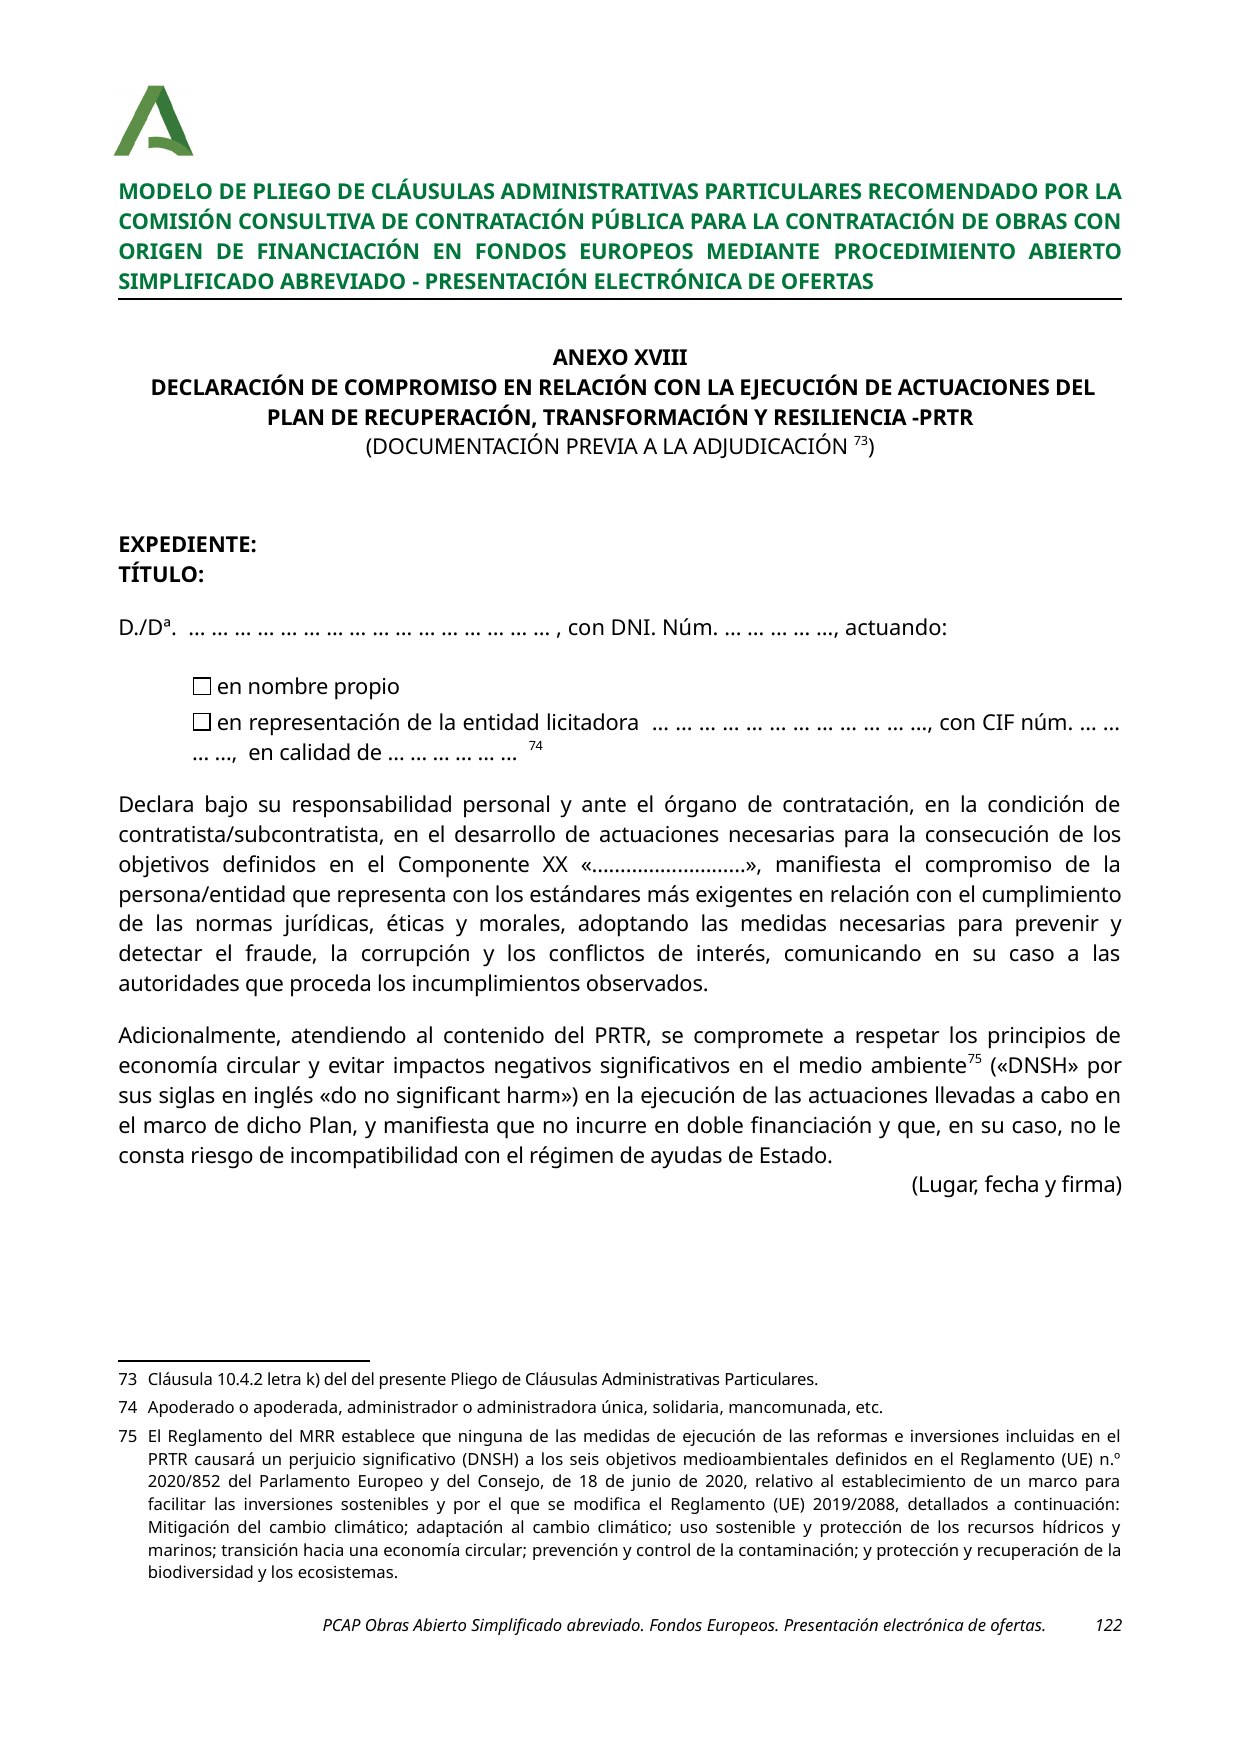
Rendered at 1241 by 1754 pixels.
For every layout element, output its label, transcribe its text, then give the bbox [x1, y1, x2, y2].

text D./Dª. … … … … … … … … … … … … … … … … , con DNI. Núm. … … … … …, actuando: [118, 612, 1122, 641]
picture [109, 81, 198, 160]
text (DOCUMENTACIÓN PREVIA A LA ADJUDICACIÓN ) [118, 431, 1122, 461]
text Adicionalmente, atendiendo al contenido del PRTR, se compromete a respetar los principios de economía circular y evitar impactos negativos significativos en el medio ambiente («DNSH» por sus siglas en inglés «do no significant harm») en la ejecución de las actuaciones llevadas a cabo en el marco de dicho Plan, y manifiesta que no incurre en doble financiación y que, en su caso, no le consta riesgo de incompatibilidad con el régimen de ayudas de Estado. [118, 1021, 1122, 1169]
text EXPEDIENTE: [118, 529, 1122, 559]
text ANEXO XVIII [118, 342, 1122, 372]
text en nombre propio [192, 671, 1122, 701]
text DECLARACIÓN DE COMPROMISO EN RELACIÓN CON LA EJECUCIÓN DE ACTUACIONES DEL PLAN DE RECUPERACIÓN, TRANSFORMACIÓN Y RESILIENCIA -PRTR [118, 372, 1122, 431]
text Cláusula 10.4.2 letra k) del del presente Pliego de Cláusulas Administrativas Particulares. [118, 1367, 1122, 1390]
text TÍTULO: [118, 559, 1122, 589]
text en representación de la entidad licitadora … … … … … … … … … … … …, con CIF núm. … … … …, en calidad de … … … … … … [192, 707, 1122, 767]
text El Reglamento del MRR establece que ninguna de las medidas de ejecución de las reformas e inversiones incluidas en el PRTR causará un perjuicio significativo (DNSH) a los seis objetivos medioambientales definidos en el Reglamento (UE) n.º 2020/852 del Parlamento Europeo y del Consejo, de 18 de junio de 2020, relativo al establecimiento de un marco para facilitar las inversiones sostenibles y por el que se modifica el Reglamento (UE) 2019/2088, detallados a continuación: Mitigación del cambio climático; adaptación al cambio climático; uso sostenible y protección de los recursos hídricos y marinos; transición hacia una economía circular; prevención y control de la contaminación; y protección y recuperación de la biodiversidad y los ecosistemas. [118, 1425, 1122, 1584]
text Declara bajo su responsabilidad personal y ante el órgano de contratación, en la condición de contratista/subcontratista, en el desarrollo de actuaciones necesarias para la consecución de los objetivos definidos en el Componente XX «………………………», manifiesta el compromiso de la persona/entidad que representa con los estándares más exigentes en relación con el cumplimiento de las normas jurídicas, éticas y morales, adoptando las medidas necesarias para prevenir y detectar el fraude, la corrupción y los conflictos de interés, comunicando en su caso a las autoridades que proceda los incumplimientos observados. [118, 789, 1122, 998]
text (Lugar, fecha y firma) [118, 1169, 1122, 1199]
text MODELO DE PLIEGO DE CLÁUSULAS ADMINISTRATIVAS PARTICULARES RECOMENDADO POR LA COMISIÓN CONSULTIVA DE CONTRATACIÓN PÚBLICA PARA LA CONTRATACIÓN DE OBRAS CON ORIGEN DE FINANCIACIÓN EN FONDOS EUROPEOS MEDIANTE PROCEDIMIENTO ABIERTO SIMPLIFICADO ABREVIADO - PRESENTACIÓN ELECTRÓNICA DE OFERTAS [118, 176, 1122, 298]
text Apoderado o apoderada, administrador o administradora única, solidaria, mancomunada, etc. [118, 1396, 1122, 1419]
